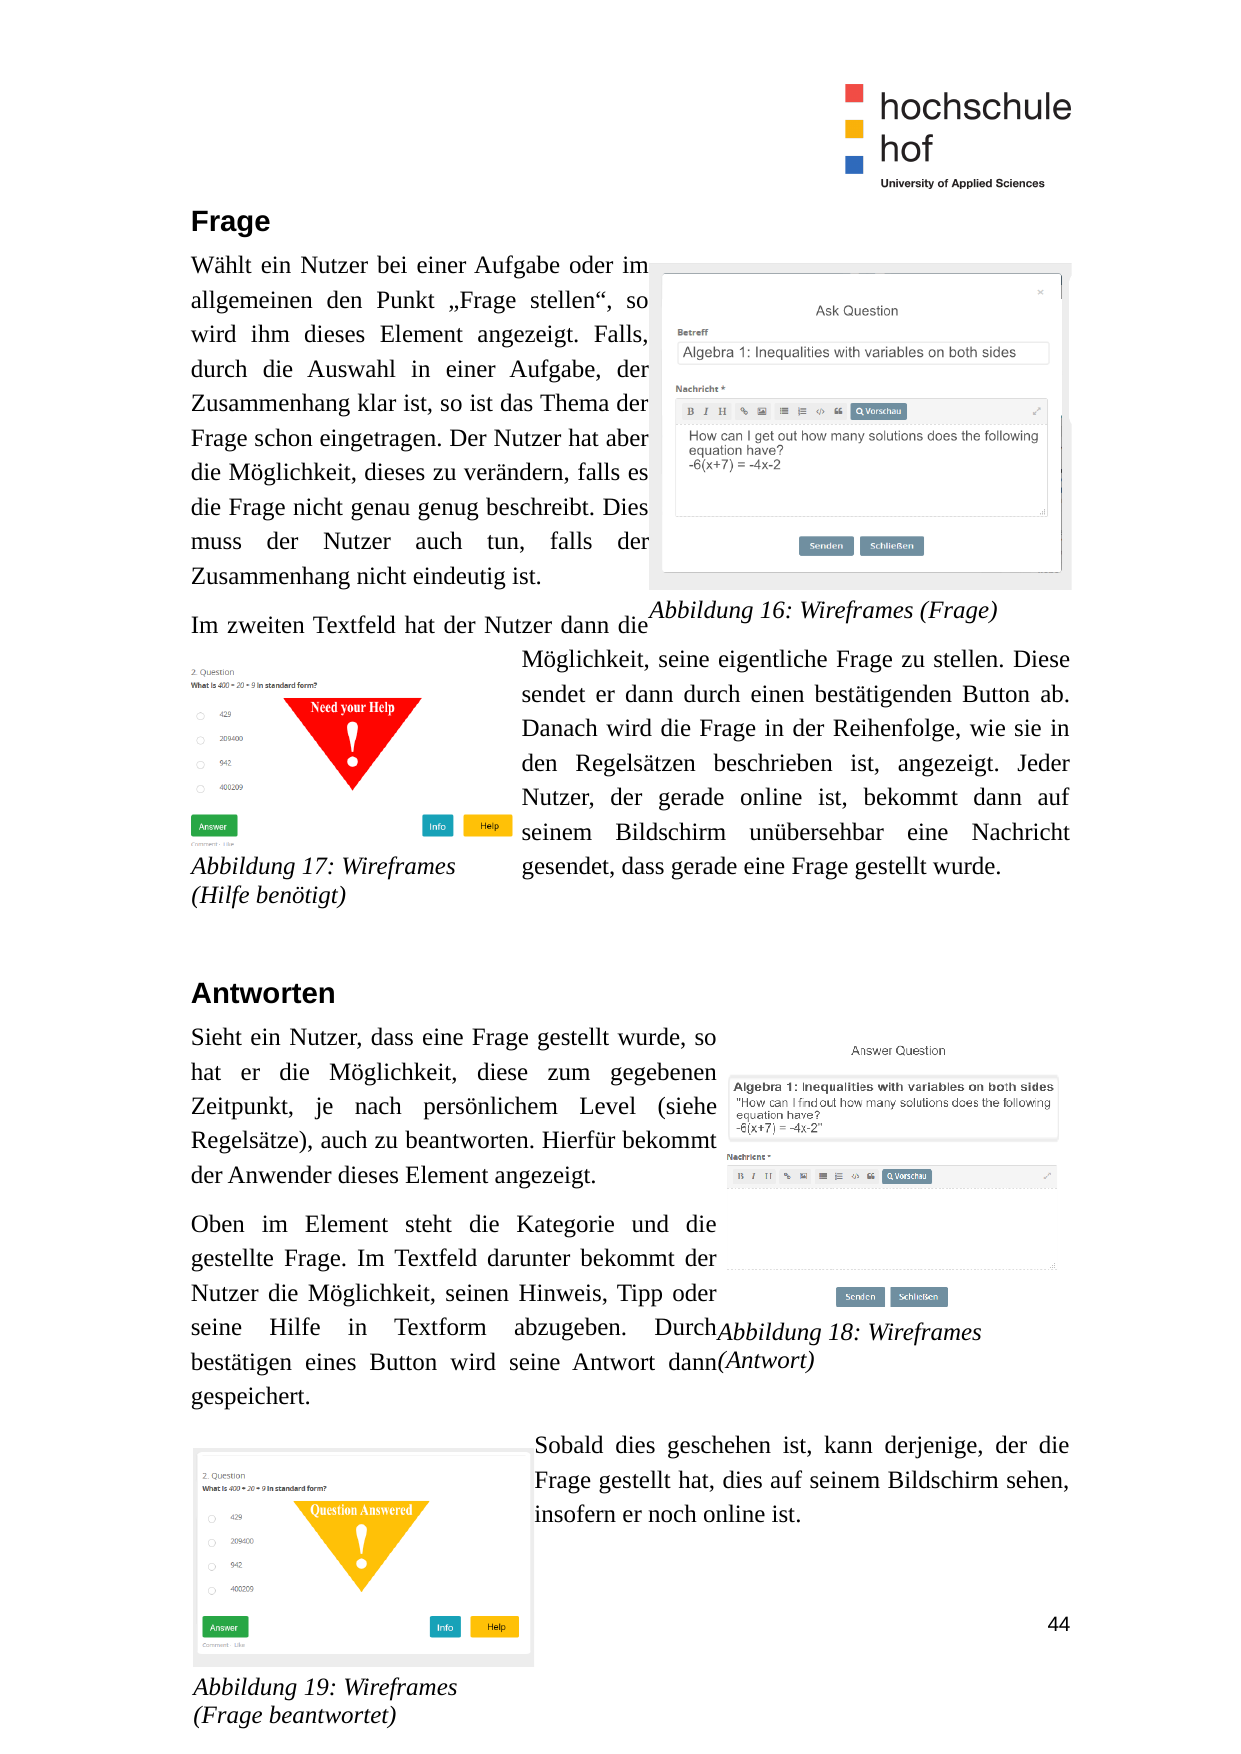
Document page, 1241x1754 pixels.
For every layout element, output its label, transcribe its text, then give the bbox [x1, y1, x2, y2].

text Sieht ein Nutzer, dass eine Frage gestellt wurde, so hat er die Möglichkeit, diese zum gegebenen Zeitpunkt, je nach persönlichem Level (siehe Regelsätze), auch zu beantworten. Hierfür bekommt der Anwender dieses Element angezeigt. [191, 1022, 1070, 1189]
text Abbildung 16: Wireframes (Frage) [649, 590, 1072, 624]
picture [236, 654, 444, 846]
text Abbildung 18: Wireframes (Antwort) [717, 1317, 1064, 1374]
picture [696, 263, 984, 590]
text Im zweiten Textfeld hat der Nutzer dann die Möglichkeit, seine eigentliche Frage zu stellen. Diese sendet er dann durch einen bestätigenden Button ab. Danach wird die Frage in der Reihenfolge, wie sie in den Regelsätzen beschrieben ist, angezeigt. Jeder Nutzer, der gerade online ist, bekommt dann auf seinem Bildschirm unübersehbar eine Nachricht gesendet, dass gerade eine Frage gestellt wurde. [191, 610, 1070, 880]
text Wählt ein Nutzer bei einer Aufgabe oder im allgemeinen den Punkt „Frage stellen“, so wird ihm dieses Element angezeigt. Falls, durch die Auswahl in einer Aufgabe, der Zusammenhang klar ist, so ist das Thema der Frage schon eingetragen. Der Nutzer hat aber die Möglichkeit, dieses zu verändern, falls es die Frage nicht genau genug beschreibt. Dies muss der Nutzer auch tun, falls der Zusammenhang nicht eindeutig ist. [191, 251, 1072, 590]
subtitle Antworten [191, 976, 1070, 1009]
text Sobald dies geschehen ist, kann derjenige, der die Frage gestellt hat, dies auf seinem Bildschirm sehen, insofern er noch online ist. [191, 1431, 1070, 1528]
text Abbildung 17: Wireframes (Hilfe benötigt) [191, 846, 521, 908]
text Abbildung 19: Wireframes (Frage beantwortet) [193, 1667, 534, 1729]
picture [845, 84, 1071, 189]
text Oben im Element steht die Kategorie und die gestellte Frage. Im Textfeld darunter bekommt der Nutzer die Möglichkeit, seinen Hinweis, Tipp oder seine Hilfe in Textform abzugeben. Durch bestätigen eines Button wird seine Antwort dann gespeichert. [191, 1209, 1070, 1410]
picture [717, 1026, 1065, 1317]
text [717, 1374, 1064, 1405]
picture [234, 1448, 456, 1667]
subtitle Frage [191, 204, 1070, 238]
